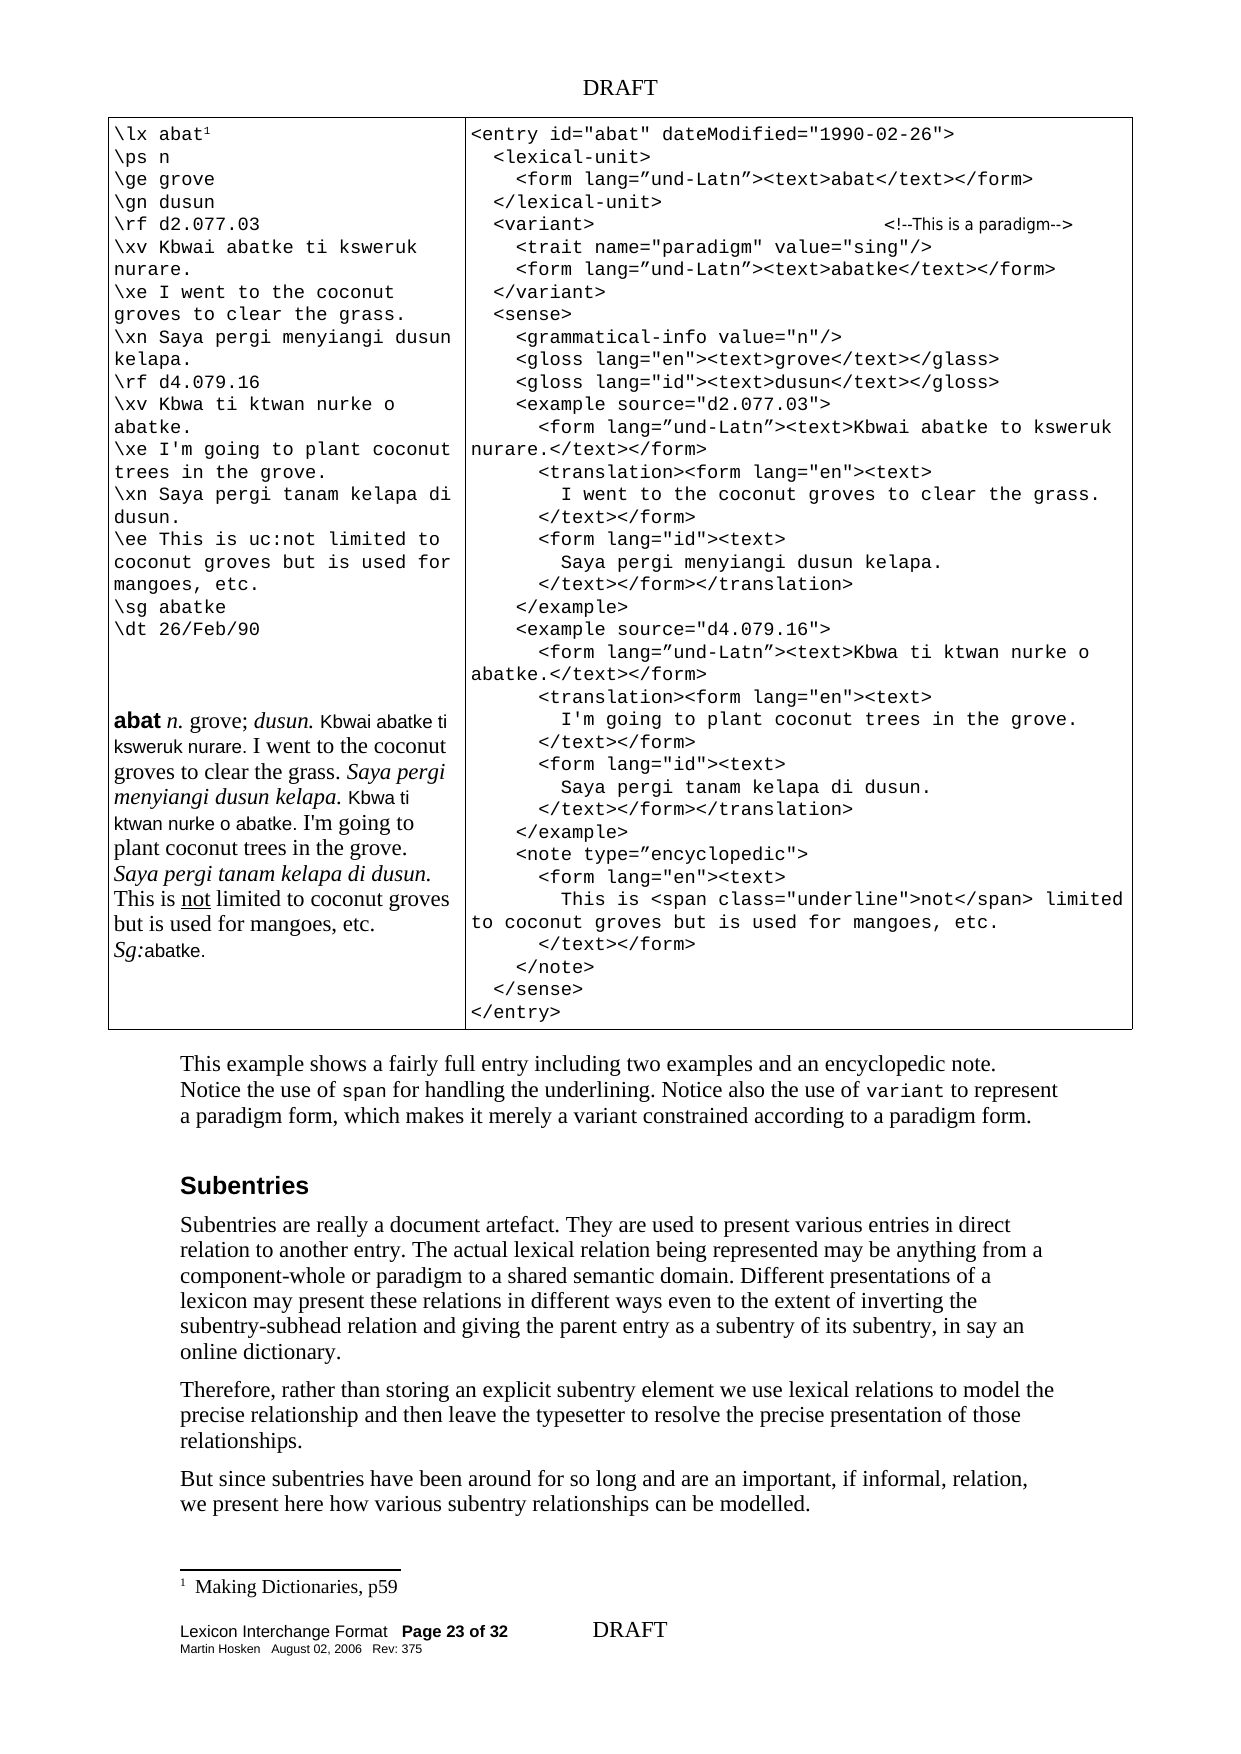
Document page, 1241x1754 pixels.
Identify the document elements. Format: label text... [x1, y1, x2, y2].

subtitle Subentries [180, 1172, 1061, 1200]
text This example shows a fairly full entry including two examples and an encyclopedic note. Notice the use of span for handling the underlining. Notice also the use of variant to represent a paradigm form, which makes it merely a variant constrained according to a paradigm form. [180, 1051, 1061, 1128]
text Therefore, rather than storing an explicit subentry element we use lexical relations to model the precise relationship and then leave the typesetter to resolve the precise presentation of those relationships. [180, 1377, 1061, 1453]
table_header <entry id="abat" dateModified="1990-02-26"> <lexical-unit> <form lang=”und-Latn”><text>abat</text></form> </lexical-unit> <variant> <!--This is a paradigm--> <trait name="paradigm" value="sing"/> <form lang=”und-Latn”><text>abatke</text></form> </variant> <sense> <grammatical-info value="n"/> <gloss lang="en"><text>grove</text></glass> <gloss lang="id"><text>dusun</text></gloss> <example source="d2.077.03"> <form lang=”und-Latn”><text>Kbwai abatke to ksweruk nurare.</text></form> <translation><form lang="en"><text> I went to the coconut groves to clear the grass. </text></form> <form lang="id"><text> Saya pergi menyiangi dusun kelapa. </text></form></translation> </example> <example source="d4.079.16"> <form lang=”und-Latn”><text>Kbwa ti ktwan nurke o abatke.</text></form> <translation><form lang="en"><text> I'm going to plant coconut trees in the grove. </text></form> <form lang="id"><text> Saya pergi tanam kelapa di dusun. </text></form></translation> </example> <note type=”encyclopedic"> <form lang="en"><text> This is <span class="underline">not</span> limited to coconut groves but is used for mangoes, etc. </text></form> </note> </sense> </entry> [466, 118, 1132, 1028]
text Subentries are really a document artefact. They are used to present various entries in direct relation to another entry. The actual lexical relation being represented may be anything from a component-whole or paradigm to a shared semantic domain. Different presentations of a lexicon may present these relations in different ways even to the extent of inverting the subentry-subhead relation and giving the parent entry as a subentry of its subentry, in say an online dictionary. [180, 1212, 1061, 1364]
text But since subentries have been around for so long and are an important, if informal, relation, we present here how various subentry relationships can be modelled. [180, 1466, 1061, 1516]
table_header \lx abat \ps n \ge grove \gn dusun \rf d2.077.03 \xv Kbwai abatke ti ksweruk nurare. \xe I went to the coconut groves to clear the grass. \xn Saya pergi menyiangi dusun kelapa. \rf d4.079.16 \xv Kbwa ti ktwan nurke o abatke. \xe I'm going to plant coconut trees in the grove. \xn Saya pergi tanam kelapa di dusun. \ee This is uc:not limited to coconut groves but is used for mangoes, etc. \sg abatke \dt 26/Feb/90 abat n. grove; dusun. Kbwai abatke ti ksweruk nurare. I went to the coconut groves to clear the grass. Saya pergi menyiangi dusun kelapa. Kbwa ti ktwan nurke o abatke. I'm going to plant coconut trees in the grove. Saya pergi tanam kelapa di dusun. This is not limited to coconut groves but is used for mangoes, etc. Sg:abatke. [109, 118, 465, 1028]
